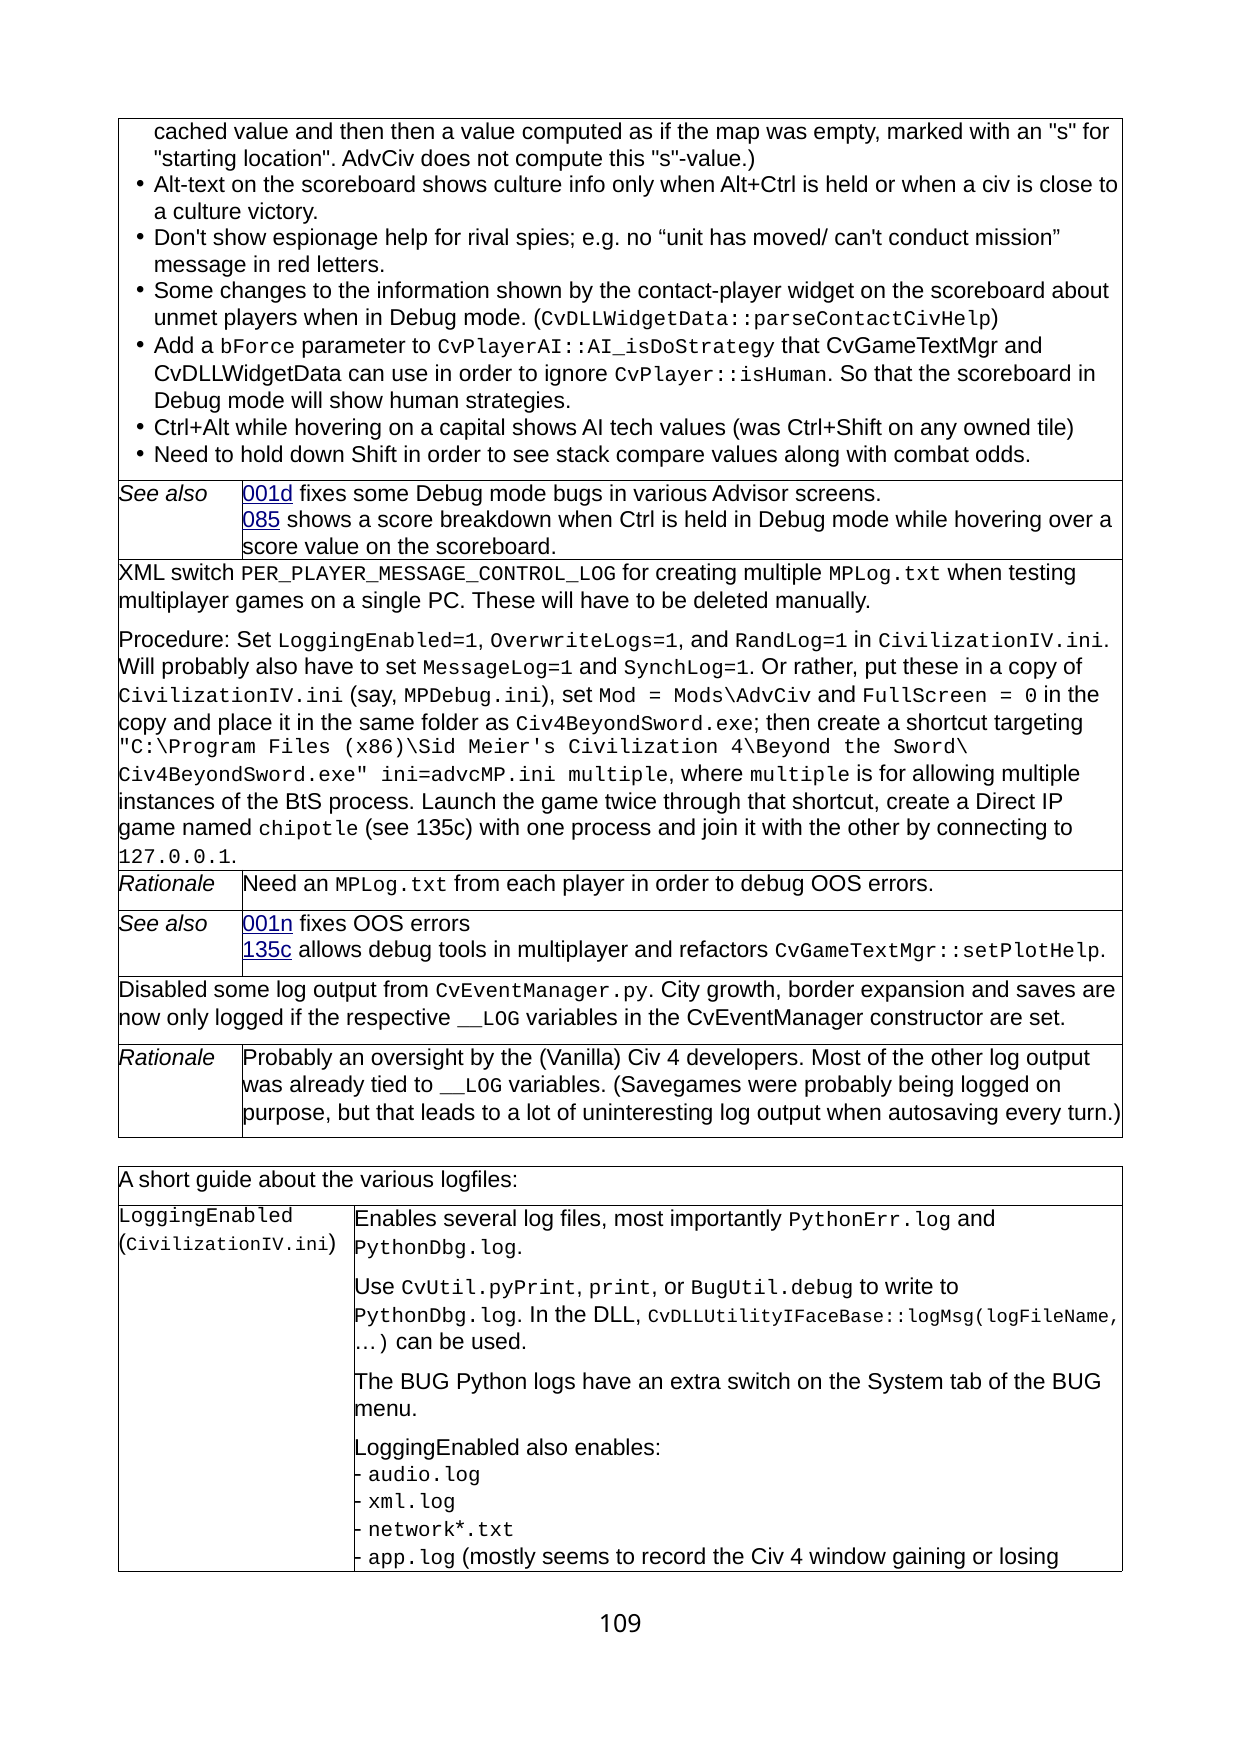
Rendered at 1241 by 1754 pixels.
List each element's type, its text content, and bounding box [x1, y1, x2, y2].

table_cell cached value and then then a value computed as if the map was empty, marked with an "s" for "starting location". AdvCiv does not compute this "s"-value.) Alt-text on the scoreboard shows culture info only when Alt+Ctrl is held or when a civ is close to a culture victory. Don't show espionage help for rival spies; e.g. no “unit has moved/ can't conduct mission” message in red letters. Some changes to the information shown by the contact-player widget on the scoreboard about unmet players when in Debug mode. (CvDLLWidgetData::parseContactCivHelp) Add a bForce parameter to CvPlayerAI::AI_isDoStrategy that CvGameTextMgr and CvDLLWidgetData can use in order to ignore CvPlayer::isHuman. So that the scoreboard in Debug mode will show human strategies. Ctrl+Alt while hovering on a capital shows AI tech values (was Ctrl+Shift on any owned tile) Need to hold down Shift in order to see stack compare values along with combat odds. [119, 119, 1122, 480]
table_cell Rationale [119, 1045, 242, 1137]
table_cell Enables several log files, most importantly PythonErr.log and PythonDbg.log. Use CvUtil.pyPrint, print, or BugUtil.debug to write to PythonDbg.log. In the DLL, CvDLLUtilityIFaceBase::logMsg(logFileName, …) can be used. The BUG Python logs have an extra switch on the System tab of the BUG menu. LoggingEnabled also enables: - audio.log - xml.log - network*.txt - app.log (mostly seems to record the Civ 4 window gaining or losing [355, 1206, 1122, 1571]
table_cell XML switch PER_PLAYER_MESSAGE_CONTROL_LOG for creating multiple MPLog.txt when testing multiplayer games on a single PC. These will have to be deleted manually. Procedure: Set LoggingEnabled=1, OverwriteLogs=1, and RandLog=1 in CivilizationIV.ini. Will probably also have to set MessageLog=1 and SynchLog=1. Or rather, put these in a copy of CivilizationIV.ini (say, MPDebug.ini), set Mod = Mods\AdvCiv and FullScreen = 0 in the copy and place it in the same folder as Civ4BeyondSword.exe; then create a shortcut targeting "C:\Program Files (x86)\Sid Meier's Civilization 4\Beyond the Sword\Civ4BeyondSword.exe" ini=advcMP.ini multiple, where multiple is for allowing multiple instances of the BtS process. Launch the game twice through that shortcut, create a Direct IP game named chipotle (see 135c) with one process and join it with the other by connecting to 127.0.0.1. [119, 560, 1122, 869]
table_cell 001d fixes some Debug mode bugs in various Advisor screens. 085 shows a score breakdown when Ctrl is held in Debug mode while hovering over a score value on the scoreboard. [243, 481, 1122, 559]
table_cell Probably an oversight by the (Vanilla) Civ 4 developers. Most of the other log output was already tied to __LOG variables. (Savegames were probably being logged on purpose, but that leads to a lot of uninteresting log output when autosaving every turn.) [243, 1045, 1122, 1137]
table_cell Need an MPLog.txt from each player in order to debug OOS errors. [243, 871, 1122, 910]
table_header A short guide about the various logfiles: [119, 1167, 1122, 1205]
table_cell 001n fixes OOS errors 135c allows debug tools in multiplayer and refactors CvGameTextMgr::setPlotHelp. [243, 911, 1122, 976]
table_cell Rationale [119, 871, 242, 910]
table_cell Disabled some log output from CvEventManager.py. City growth, border expansion and saves are now only logged if the respective __LOG variables in the CvEventManager constructor are set. [119, 977, 1122, 1044]
table_cell LoggingEnabled (CivilizationIV.ini) [119, 1206, 354, 1571]
table_cell See also [119, 481, 242, 559]
table_cell See also [119, 911, 242, 976]
